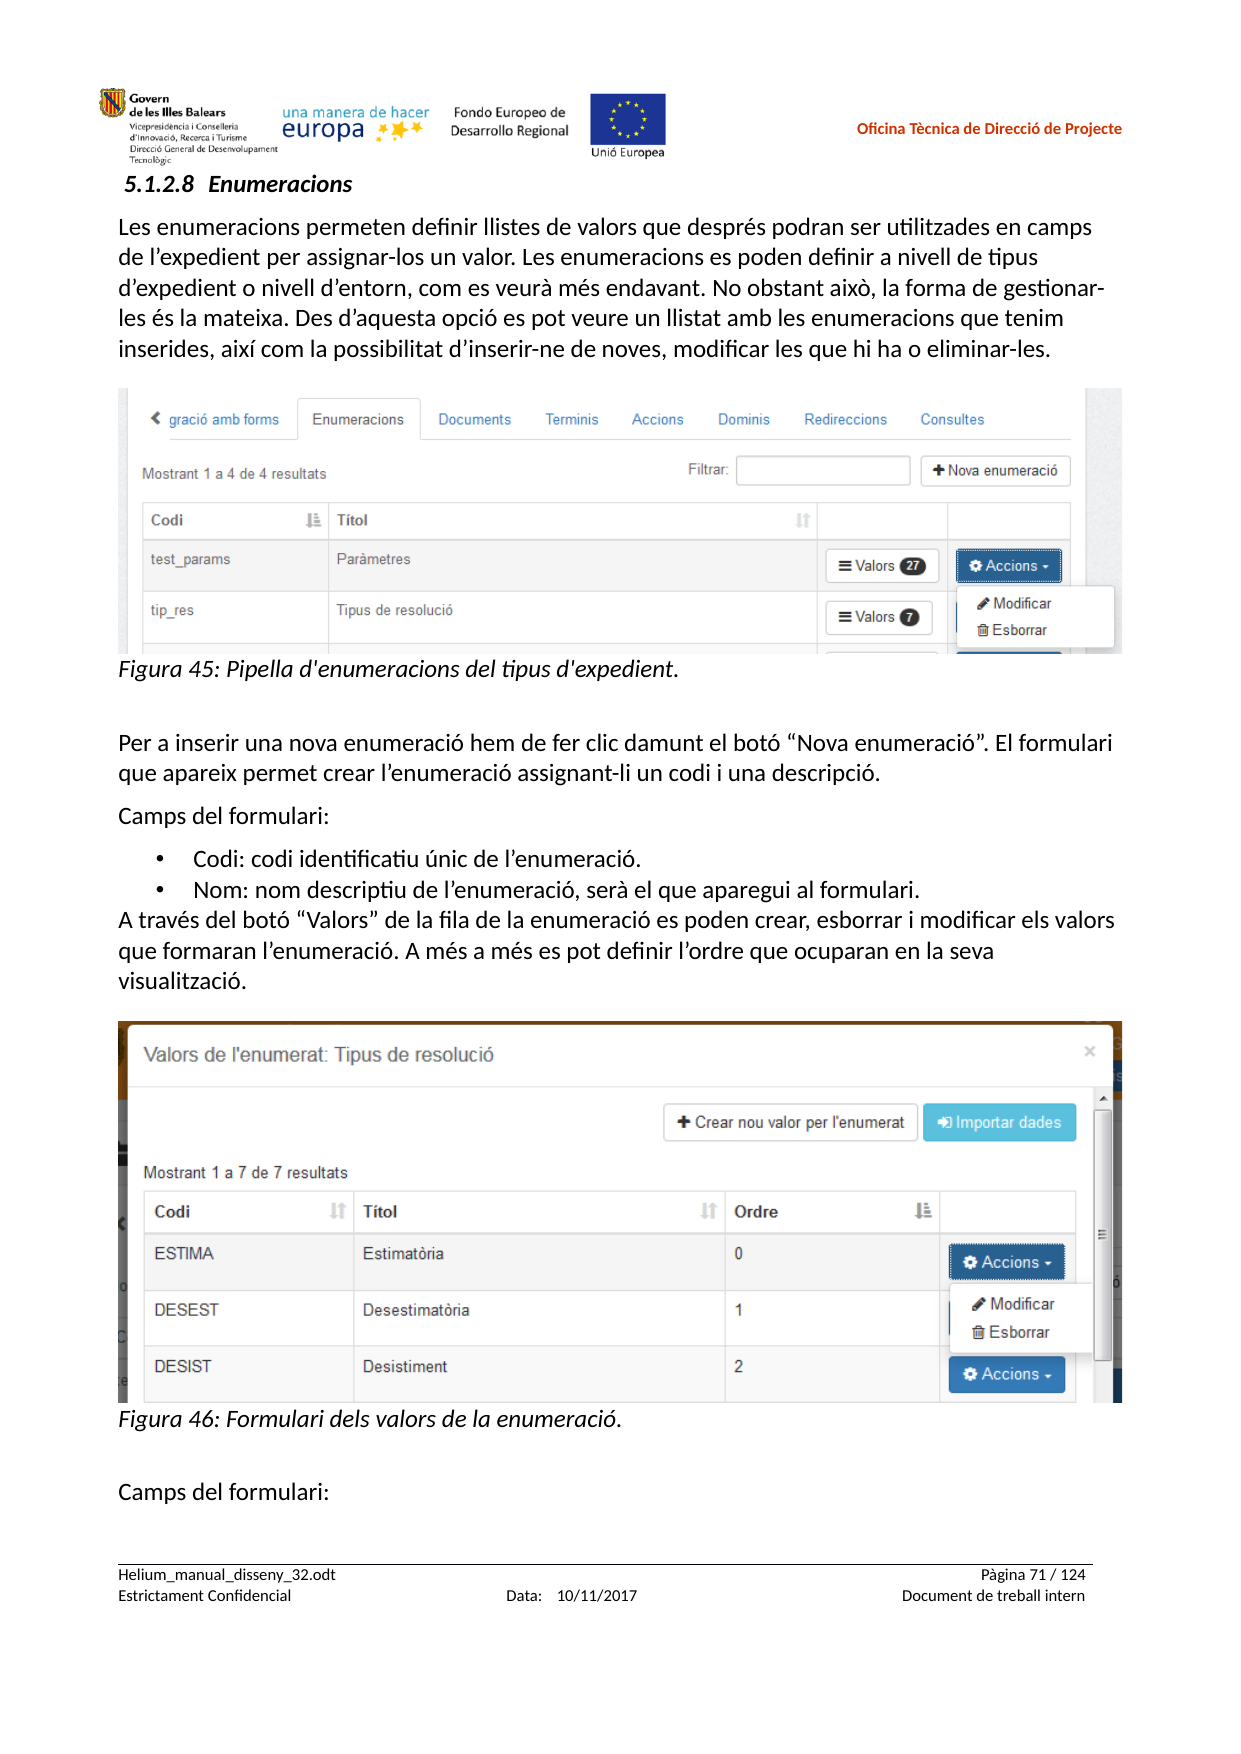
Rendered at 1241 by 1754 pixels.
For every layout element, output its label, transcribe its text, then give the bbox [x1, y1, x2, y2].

text Figura 45: Pipella d'enumeracions del tipus d'expedient. [118, 654, 1122, 684]
picture [118, 388, 1123, 654]
picture [118, 1021, 1123, 1403]
subtitle Enumeracions [118, 168, 1122, 198]
text Camps del formulari: [118, 800, 1122, 831]
text A través del botó “Valors” de la fila de la enumeració es poden crear, esborrar i modificar els valors que formaran l’enumeració. A més a més es pot definir l’ordre que ocuparan en la seva visualització. [118, 904, 1122, 996]
text Per a inserir una nova enumeració hem de fer clic damunt el botó “Nova enumeració”. El formulari que apareix permet crear l’enumeració assignant-li un codi i una descripció. [118, 727, 1122, 788]
picture [99, 87, 668, 166]
text Camps del formulari: [118, 1477, 1122, 1507]
text Les enumeracions permeten definir llistes de valors que després podran ser utilitzades en camps de l’expedient per assignar-los un valor. Les enumeracions es poden definir a nivell de tipus d’expedient o nivell d’entorn, com es veurà més endavant. No obstant això, la forma de gestionar-les és la mateixa. Des d’aquesta opció es pot veure un llistat amb les enumeracions que tenim inserides, així com la possibilitat d’inserir-ne de noves, modificar les que hi ha o eliminar-les. [118, 211, 1122, 363]
list Nom: nom descriptiu de l’enumeració, serà el que aparegui al formulari. [156, 874, 1122, 904]
text Figura 46: Formulari dels valors de la enumeració. [118, 1403, 1122, 1433]
list Codi: codi identificatiu únic de l’enumeració. [156, 843, 1122, 874]
